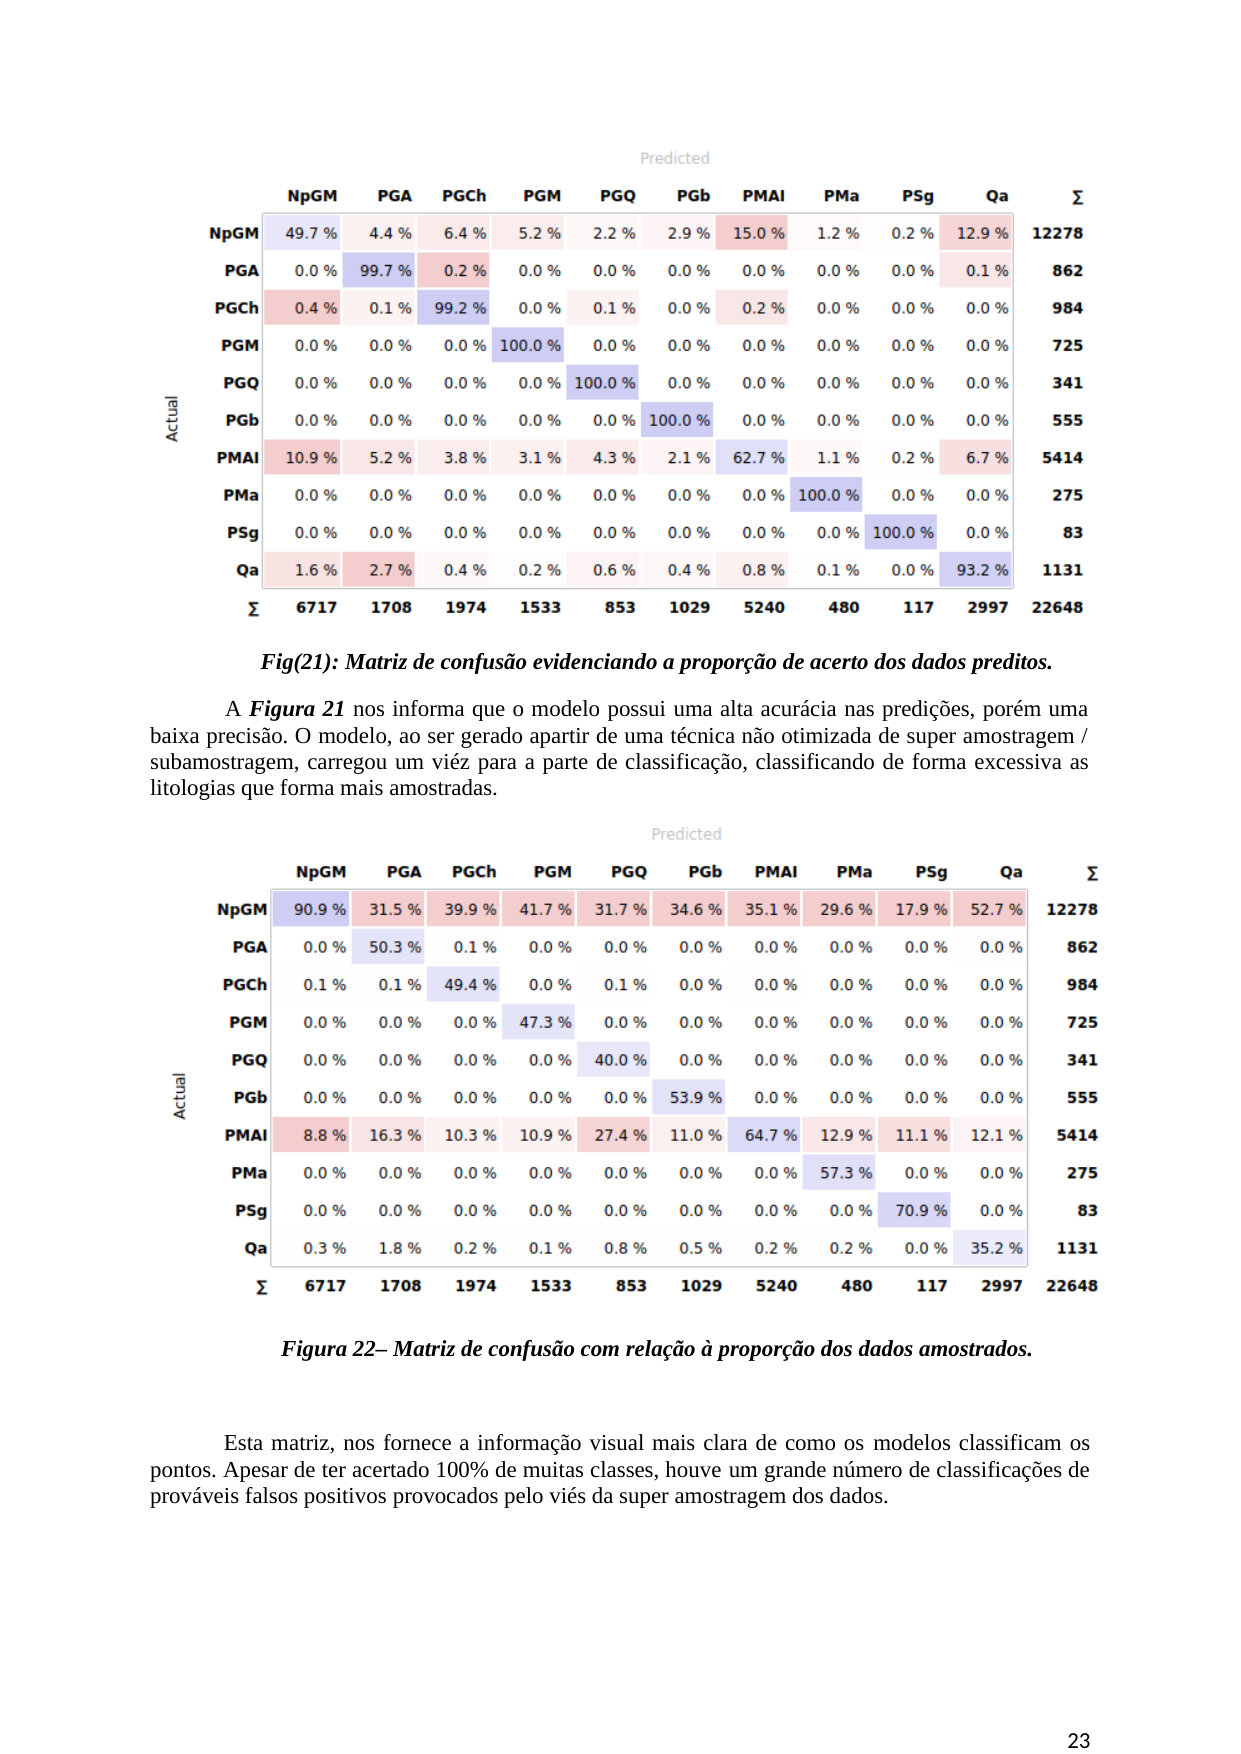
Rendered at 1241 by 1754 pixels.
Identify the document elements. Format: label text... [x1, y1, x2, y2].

text Esta matriz, nos fornece a informação visual mais clara de como os modelos classificam os pontos. Apesar de ter acertado 100% de muitas classes, houve um grande número de classificações de prováveis falsos positivos provocados pelo viés da super amostragem dos dados. [150, 1429, 1090, 1508]
text Fig(21): Matriz de confusão evidenciando a proporção de acerto dos dados preditos. [150, 648, 1090, 674]
text Figura 22– Matriz de confusão com relação à proporção dos dados amostrados. [150, 1335, 1090, 1361]
picture [150, 821, 1116, 1314]
picture [150, 150, 1116, 628]
text A Figura 21 nos informa que o modelo possui uma alta acurácia nas predições, porém uma baixa precisão. O modelo, ao ser gerado apartir de uma técnica não otimizada de super amostragem / subamostragem, carregou um viéz para a parte de classificação, classificando de forma excessiva as litologias que forma mais amostradas. [150, 695, 1090, 801]
